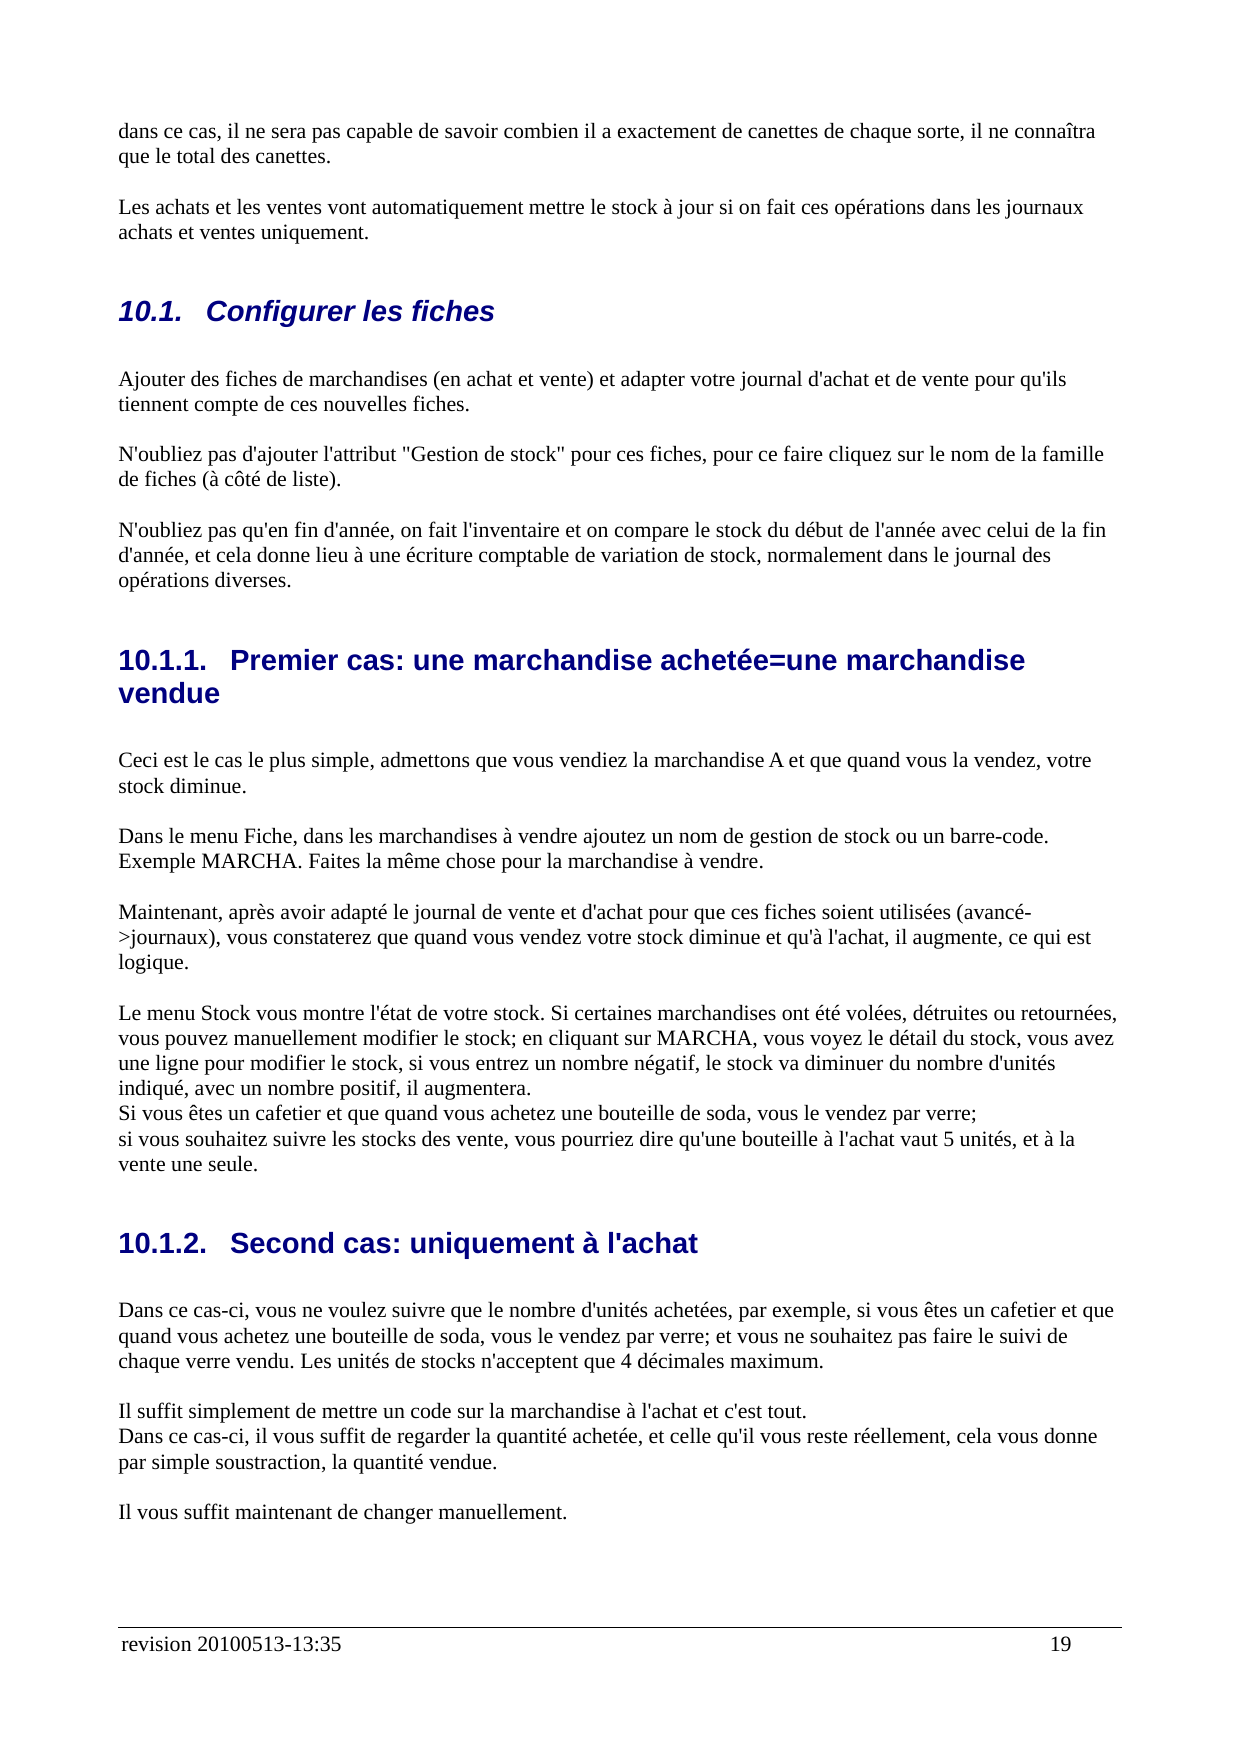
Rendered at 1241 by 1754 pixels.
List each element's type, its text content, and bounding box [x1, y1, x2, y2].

subtitle Second cas: uniquement à l'achat [118, 1226, 1122, 1260]
text Ceci est le cas le plus simple, admettons que vous vendiez la marchandise A et que quand vous la vendez, votre stock diminue. [118, 747, 1122, 798]
text Les achats et les ventes vont automatiquement mettre le stock à jour si on fait ces opérations dans les journaux achats et ventes uniquement. [118, 194, 1122, 244]
text Ajouter des fiches de marchandises (en achat et vente) et adapter votre journal d'achat et de vente pour qu'ils tiennent compte de ces nouvelles fiches. [118, 366, 1122, 416]
subtitle Configurer les fiches [118, 294, 1122, 328]
text Il vous suffit maintenant de changer manuellement. [118, 1499, 1122, 1524]
text Dans le menu Fiche, dans les marchandises à vendre ajoutez un nom de gestion de stock ou un barre-code. Exemple MARCHA. Faites la même chose pour la marchandise à vendre. [118, 823, 1122, 873]
text si vous souhaitez suivre les stocks des vente, vous pourriez dire qu'une bouteille à l'achat vaut 5 unités, et à la vente une seule. [118, 1126, 1122, 1176]
text Si vous êtes un cafetier et que quand vous achetez une bouteille de soda, vous le vendez par verre; [118, 1100, 1122, 1126]
text N'oubliez pas d'ajouter l'attribut "Gestion de stock" pour ces fiches, pour ce faire cliquez sur le nom de la famille de fiches (à côté de liste). [118, 441, 1122, 492]
text Dans ce cas-ci, il vous suffit de regarder la quantité achetée, et celle qu'il vous reste réellement, cela vous donne par simple soustraction, la quantité vendue. [118, 1423, 1122, 1474]
text Dans ce cas-ci, vous ne voulez suivre que le nombre d'unités achetées, par exemple, si vous êtes un cafetier et que quand vous achetez une bouteille de soda, vous le vendez par verre; et vous ne souhaitez pas faire le suivi de chaque verre vendu. Les unités de stocks n'acceptent que 4 décimales maximum. [118, 1297, 1122, 1373]
list dans ce cas, il ne sera pas capable de savoir combien il a exactement de canettes de chaque sorte, il ne connaîtra que le total des canettes. [118, 118, 1122, 168]
text N'oubliez pas qu'en fin d'année, on fait l'inventaire et on compare le stock du début de l'année avec celui de la fin d'année, et cela donne lieu à une écriture comptable de variation de stock, normalement dans le journal des opérations diverses. [118, 517, 1122, 592]
text Il suffit simplement de mettre un code sur la marchandise à l'achat et c'est tout. [118, 1398, 1122, 1423]
text Maintenant, après avoir adapté le journal de vente et d'achat pour que ces fiches soient utilisées (avancé->journaux), vous constaterez que quand vous vendez votre stock diminue et qu'à l'achat, il augmente, ce qui est logique. [118, 899, 1122, 974]
subtitle Premier cas: une marchandise achetée=une marchandise vendue [118, 643, 1122, 710]
text Le menu Stock vous montre l'état de votre stock. Si certaines marchandises ont été volées, détruites ou retournées, vous pouvez manuellement modifier le stock; en cliquant sur MARCHA, vous voyez le détail du stock, vous avez une ligne pour modifier le stock, si vous entrez un nombre négatif, le stock va diminuer du nombre d'unités indiqué, avec un nombre positif, il augmentera. [118, 999, 1122, 1100]
